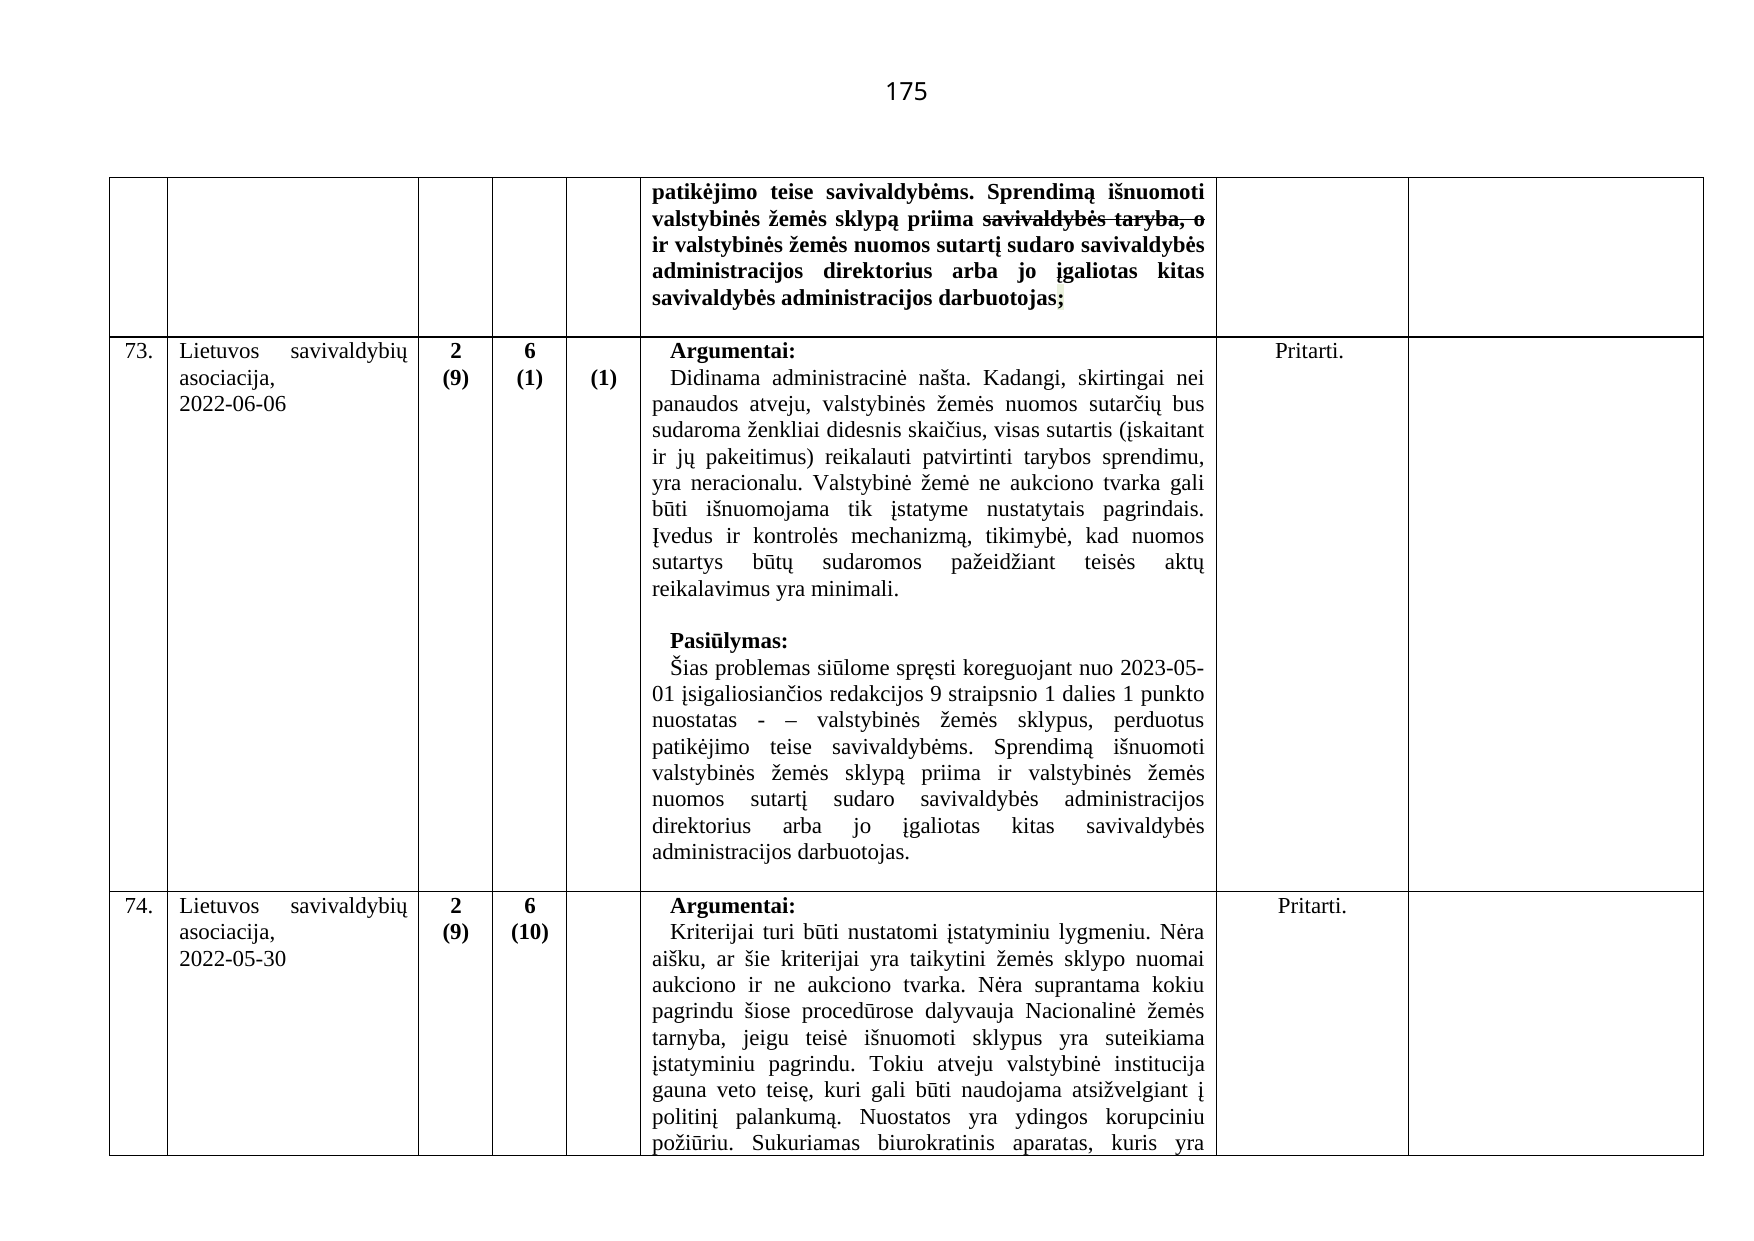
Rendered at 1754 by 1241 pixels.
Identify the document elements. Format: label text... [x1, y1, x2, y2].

table_cell 73. [110, 338, 167, 891]
table_cell [1217, 178, 1408, 336]
table_cell 74. [110, 892, 167, 1155]
table_cell [168, 178, 418, 336]
table_cell [1409, 892, 1703, 1155]
table_cell [493, 178, 566, 336]
table_cell 6 (1) [493, 338, 566, 891]
table_cell [567, 892, 640, 1155]
table_cell Lietuvos savivaldybių asociacija, 2022-06-06 [168, 338, 418, 891]
table_cell Pritarti. [1217, 892, 1408, 1155]
table_cell [1409, 338, 1703, 891]
table_cell (1) [567, 338, 640, 891]
table_cell Lietuvos savivaldybių asociacija, 2022-05-30 [168, 892, 418, 1155]
table_cell 2 (9) [419, 892, 492, 1155]
table_cell Argumentai: Kriterijai turi būti nustatomi įstatyminiu lygmeniu. Nėra aišku, ar šie kriterijai yra taikytini žemės sklypo nuomai aukciono ir ne aukciono tvarka. Nėra suprantama kokiu pagrindu šiose procedūrose dalyvauja Nacionalinė žemės tarnyba, jeigu teisė išnuomoti sklypus yra suteikiama įstatyminiu pagrindu. Tokiu atveju valstybinė institucija gauna veto teisę, kuri gali būti naudojama atsižvelgiant į politinį palankumą. Nuostatos yra ydingos korupciniu požiūriu. Sukuriamas biurokratinis aparatas, kuris yra [641, 892, 1216, 1155]
table_cell [567, 178, 640, 336]
table_cell Argumentai: Didinama administracinė našta. Kadangi, skirtingai nei panaudos atveju, valstybinės žemės nuomos sutarčių bus sudaroma ženkliai didesnis skaičius, visas sutartis (įskaitant ir jų pakeitimus) reikalauti patvirtinti tarybos sprendimu, yra neracionalu. Valstybinė žemė ne aukciono tvarka gali būti išnuomojama tik įstatyme nustatytais pagrindais. Įvedus ir kontrolės mechanizmą, tikimybė, kad nuomos sutartys būtų sudaromos pažeidžiant teisės aktų reikalavimus yra minimali. Pasiūlymas: Šias problemas siūlome spręsti koreguojant nuo 2023-05-01 įsigaliosiančios redakcijos 9 straipsnio 1 dalies 1 punkto nuostatas - – valstybinės žemės sklypus, perduotus patikėjimo teise savivaldybėms. Sprendimą išnuomoti valstybinės žemės sklypą priima ir valstybinės žemės nuomos sutartį sudaro savivaldybės administracijos direktorius arba jo įgaliotas kitas savivaldybės administracijos darbuotojas. [641, 338, 1216, 891]
table_cell [419, 178, 492, 336]
table_cell [110, 178, 167, 336]
table_cell patikėjimo teise savivaldybėms. Sprendimą išnuomoti valstybinės žemės sklypą priima savivaldybės taryba, o ir valstybinės žemės nuomos sutartį sudaro savivaldybės administracijos direktorius arba jo įgaliotas kitas savivaldybės administracijos darbuotojas; [641, 178, 1216, 336]
table_cell Pritarti. [1217, 338, 1408, 891]
table_cell [1409, 178, 1703, 336]
table_cell 6 (10) [493, 892, 566, 1155]
table_cell 2 (9) [419, 338, 492, 891]
